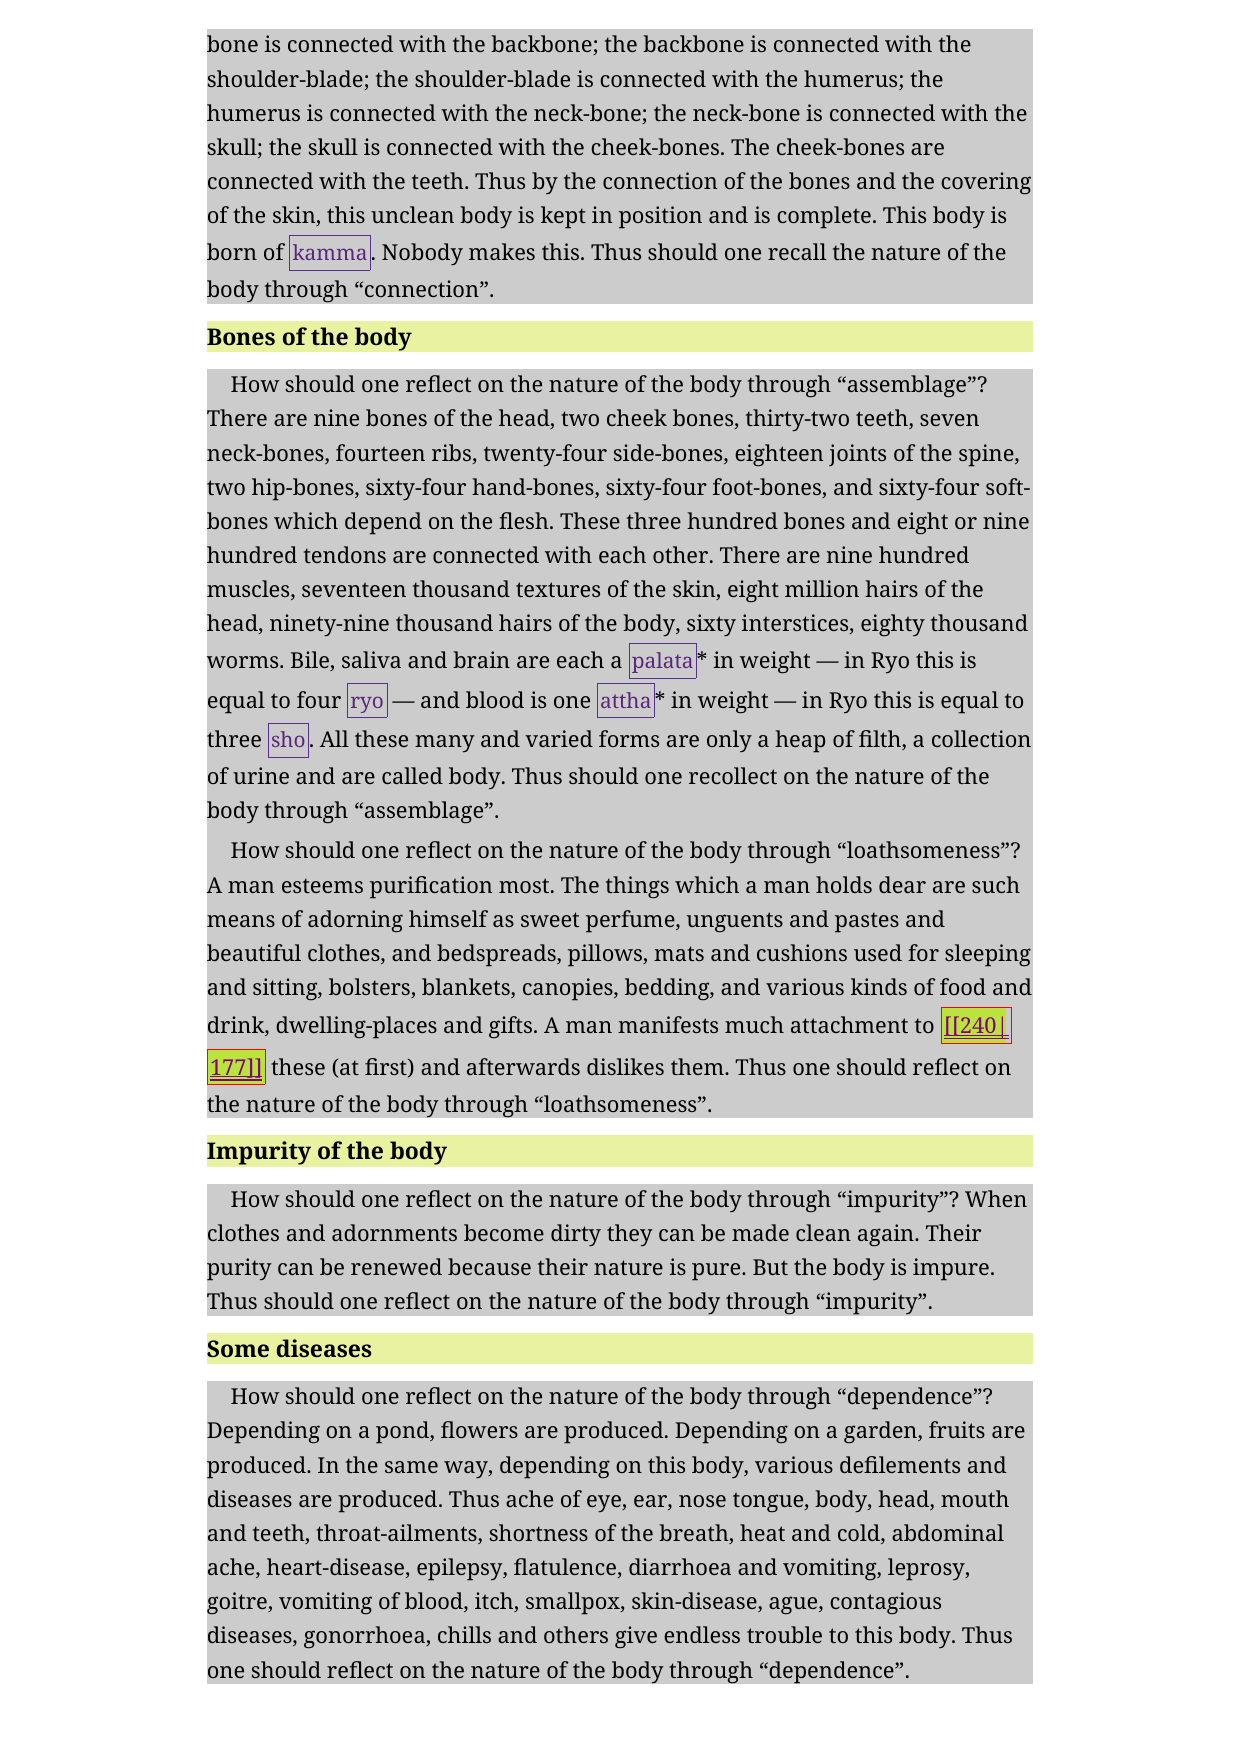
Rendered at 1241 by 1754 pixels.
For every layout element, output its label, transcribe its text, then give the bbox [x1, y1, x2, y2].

text How should one reflect on the nature of the body through “dependence”? Depending on a pond, flowers are produced. Depending on a garden, fruits are produced. In the same way, depending on this body, various defilements and diseases are produced. Thus ache of eye, ear, nose tongue, body, head, mouth and teeth, throat-ailments, shortness of the breath, heat and cold, abdominal ache, heart-disease, epilepsy, flatulence, diarrhoea and vomiting, leprosy, goitre, vomiting of blood, itch, smallpox, skin-disease, ague, contagious diseases, gonorrhoea, chills and others give endless trouble to this body. Thus one should reflect on the nature of the body through “dependence”. [207, 1381, 1033, 1684]
text How should one reflect on the nature of the body through “assemblage”? There are nine bones of the head, two cheek bones, thirty-two teeth, seven neck-bones, fourteen ribs, twenty-four side-bones, eighteen joints of the spine, two hip-bones, sixty-four hand-bones, sixty-four foot-bones, and sixty-four soft-bones which depend on the flesh. These three hundred bones and eight or nine hundred tendons are connected with each other. There are nine hundred muscles, seventeen thousand textures of the skin, eight million hairs of the head, ninety-nine thousand hairs of the body, sixty interstices, eighty thousand worms. Bile, saliva and brain are each a palata* in weight — in Ryo this is equal to four ryo — and blood is one attha* in weight — in Ryo this is equal to three sho. All these many and varied forms are only a heap of filth, a collection of urine and are called body. Thus should one recollect on the nature of the body through “assemblage”. [207, 369, 1033, 825]
text bone is connected with the backbone; the backbone is connected with the shoulder-blade; the shoulder-blade is connected with the humerus; the humerus is connected with the neck-bone; the neck-bone is connected with the skull; the skull is connected with the cheek-bones. The cheek-bones are connected with the teeth. Thus by the connection of the bones and the covering of the skin, this unclean body is kept in position and is complete. This body is born of kamma. Nobody makes this. Thus should one recall the nature of the body through “connection”. [207, 29, 1033, 304]
text How should one reflect on the nature of the body through “impurity”? When clothes and adornments become dirty they can be made clean again. Their purity can be renewed because their nature is pure. But the body is impure. Thus should one reflect on the nature of the body through “impurity”. [207, 1184, 1033, 1316]
subtitle Impurity of the body [207, 1135, 1033, 1167]
text How should one reflect on the nature of the body through “loathsomeness”? A man esteems purification most. The things which a man holds dear are such means of adorning himself as sweet perfume, unguents and pastes and beautiful clothes, and bedspreads, pillows, mats and cushions used for sleeping and sitting, bolsters, blankets, canopies, bedding, and various kinds of food and drink, dwelling-places and gifts. A man manifests much attachment to [[240|177]] these (at first) and afterwards dislikes them. Thus one should reflect on the nature of the body through “loathsomeness”. [207, 836, 1033, 1118]
subtitle Bones of the body [207, 321, 1033, 352]
subtitle Some diseases [207, 1333, 1033, 1364]
